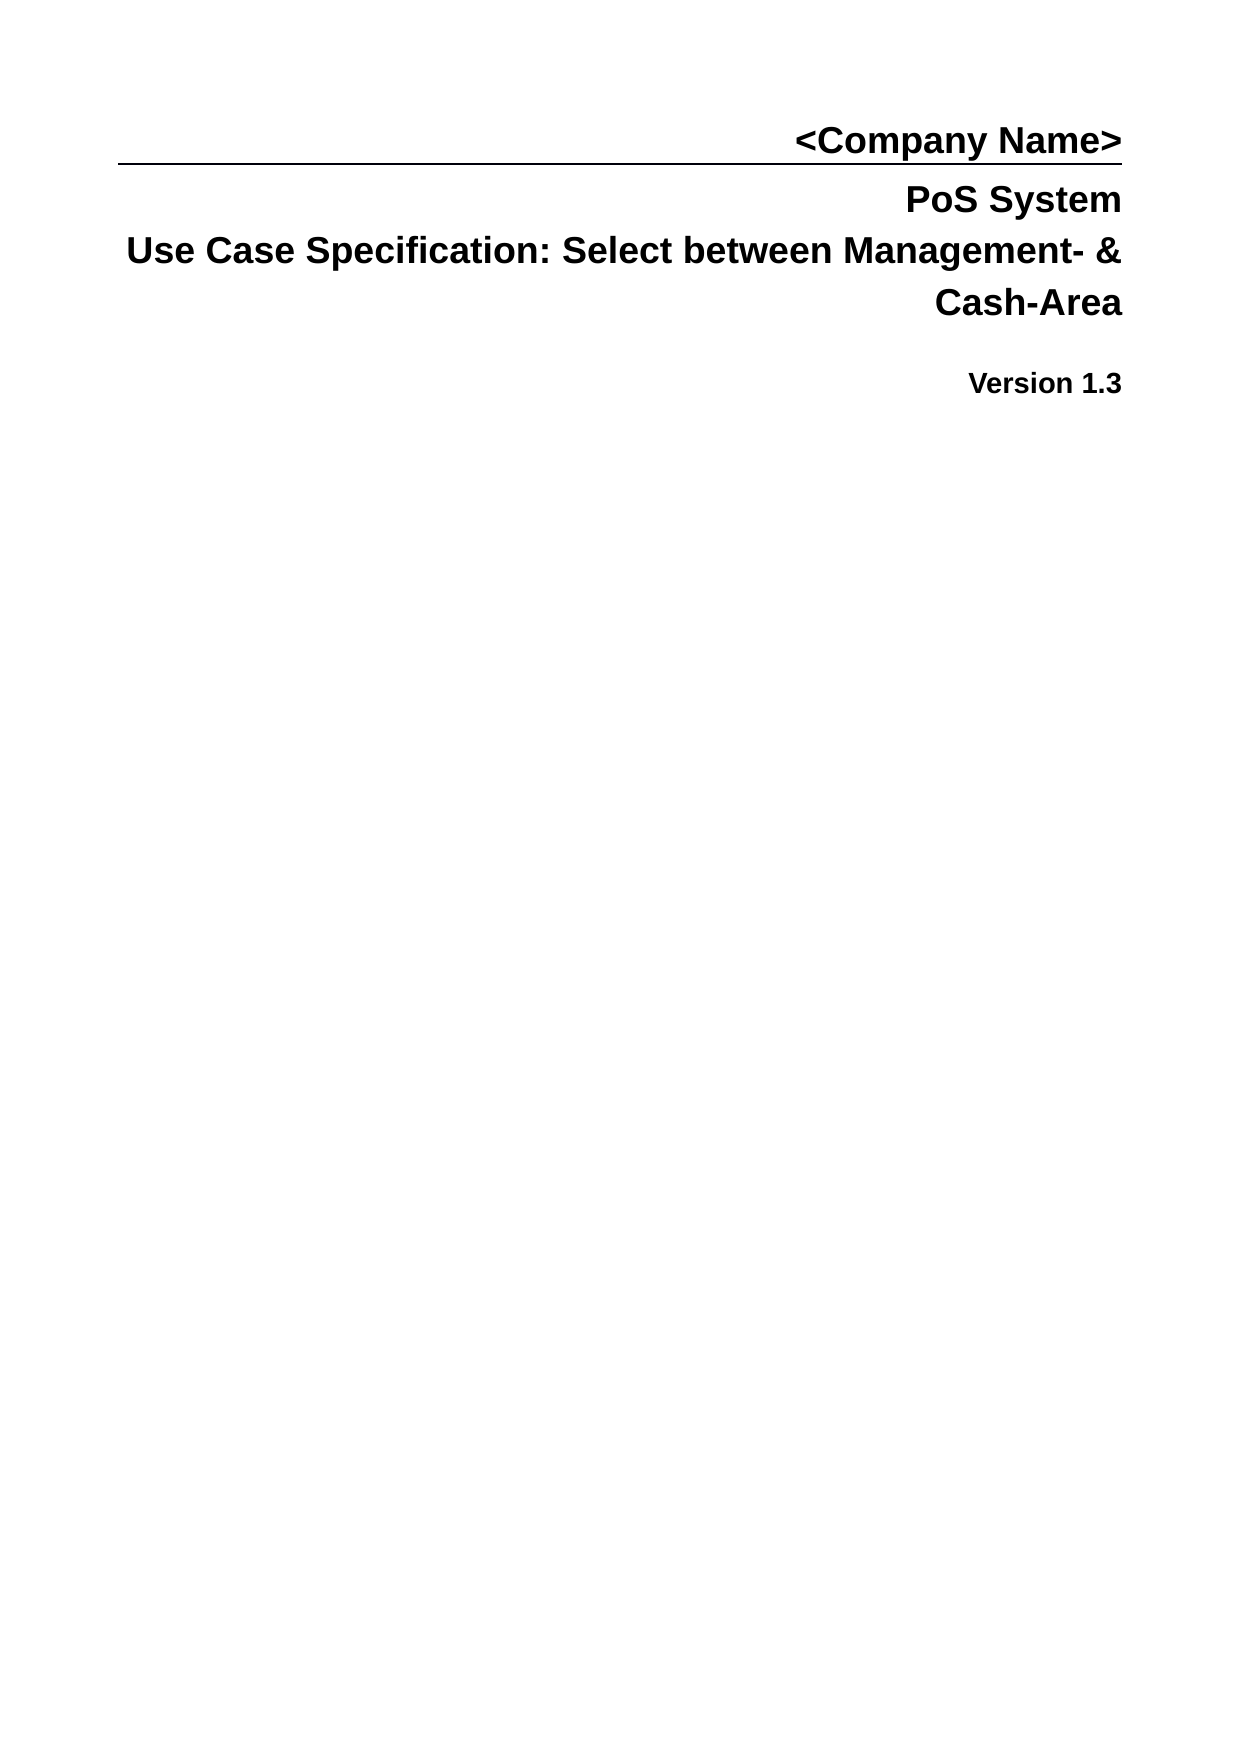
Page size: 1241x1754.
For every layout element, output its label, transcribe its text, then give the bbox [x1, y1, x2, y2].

text Use Case Specification: Select between Management- & Cash-Area [118, 229, 1122, 323]
text PoS System [118, 177, 1122, 220]
text Version 1.3 [118, 367, 1122, 400]
